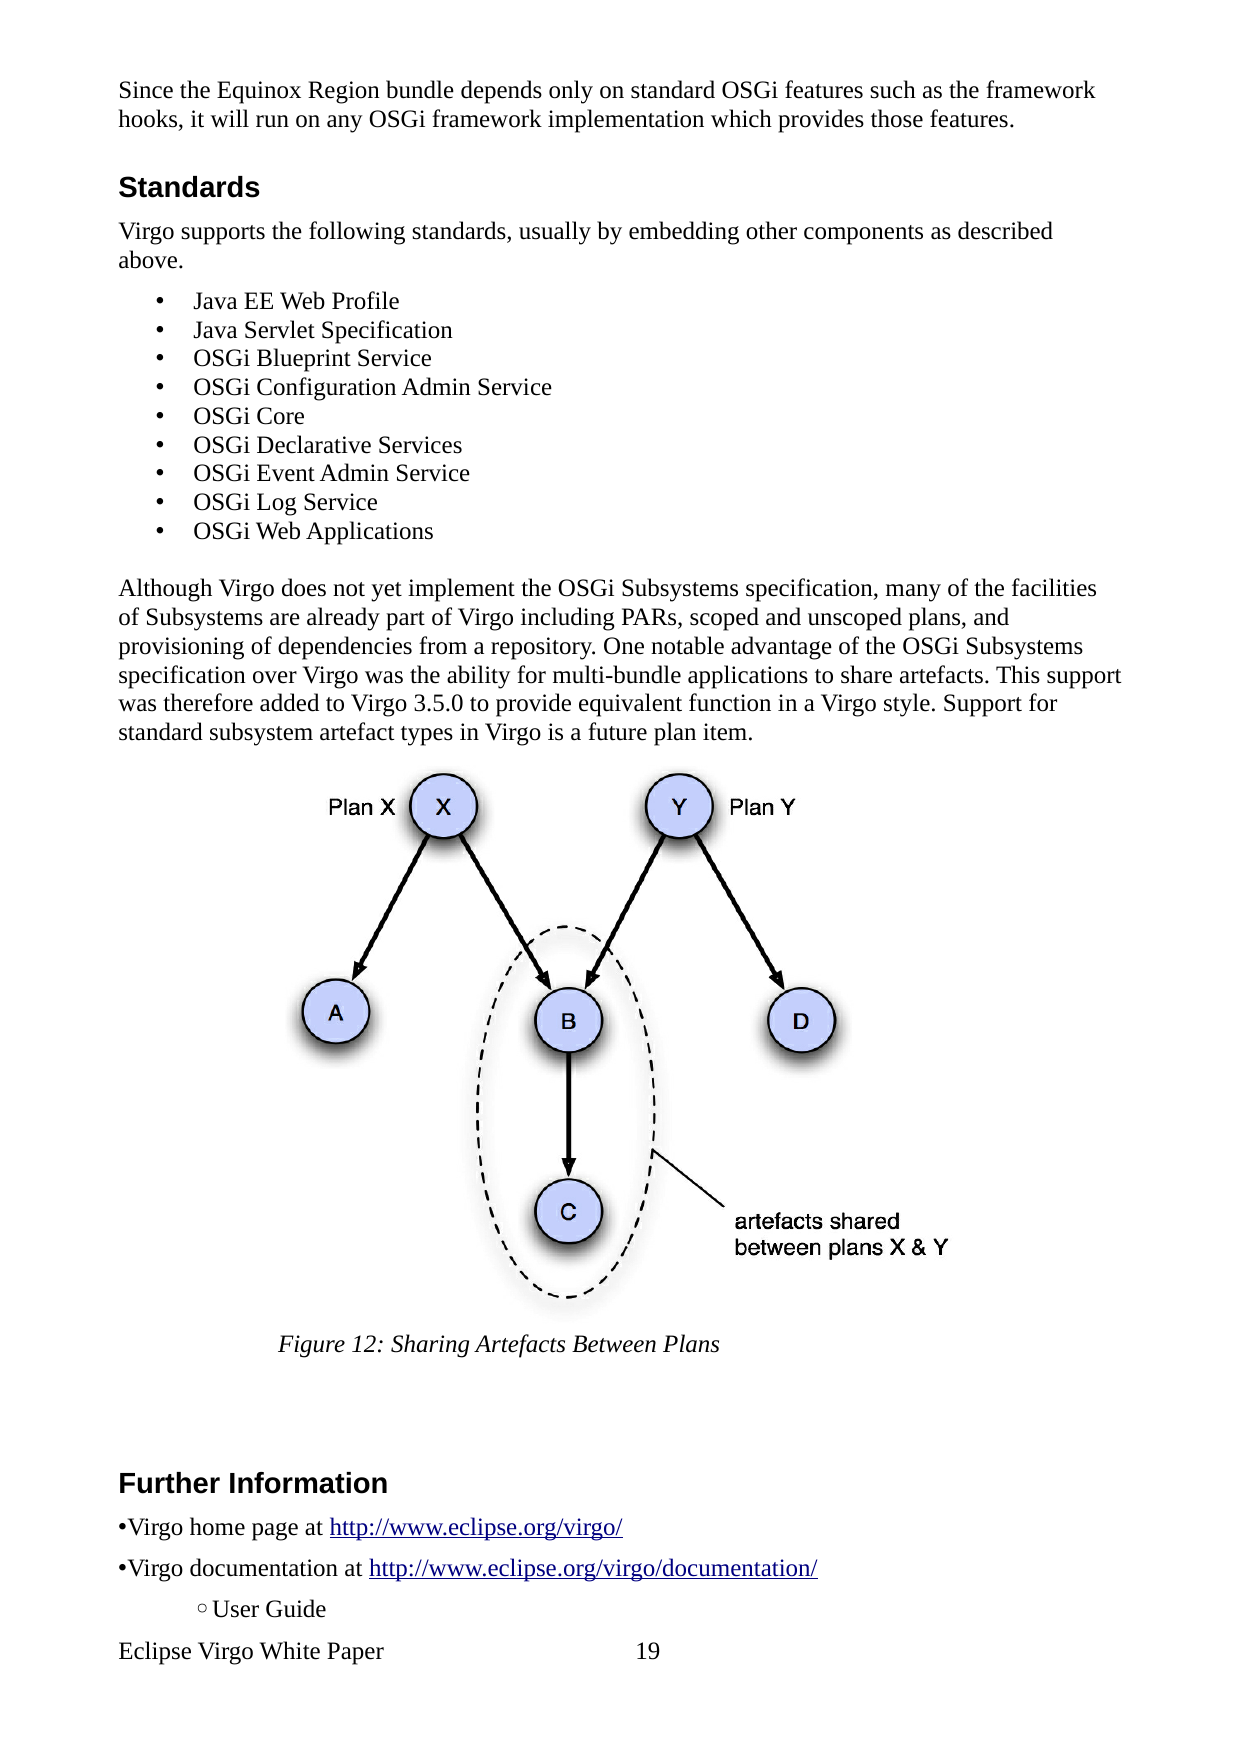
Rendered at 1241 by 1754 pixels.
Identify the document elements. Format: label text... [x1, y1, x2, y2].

text Although Virgo does not yet implement the OSGi Subsystems specification, many of the facilities of Subsystems are already part of Virgo including PARs, scoped and unscoped plans, and provisioning of dependencies from a repository. One notable advantage of the OSGi Subsystems specification over Virgo was the ability for multi-bundle applications to share artefacts. This support was therefore added to Virgo 3.5.0 to provide equivalent function in a Virgo style. Support for standard subsystem artefact types in Virgo is a future plan item. [118, 573, 1122, 746]
list OSGi Configuration Admin Service [156, 372, 1122, 401]
list OSGi Declarative Services [156, 430, 1122, 458]
list OSGi Web Applications [156, 516, 1122, 545]
list OSGi Blueprint Service [156, 343, 1122, 372]
list Java EE Web Profile [156, 286, 1122, 315]
list OSGi Event Admin Service [156, 458, 1122, 487]
list User Guide [192, 1594, 1122, 1623]
list Virgo home page at http://www.eclipse.org/virgo/ [118, 1512, 1122, 1540]
text Virgo supports the following standards, usually by embedding other components as described above. [118, 216, 1122, 273]
text Since the Equinox Region bundle depends only on standard OSGi features such as the framework hooks, it will run on any OSGi framework implementation which provides those features. [118, 75, 1122, 132]
list OSGi Log Service [156, 487, 1122, 516]
subtitle Further Information [118, 1466, 1122, 1499]
list Virgo documentation at http://www.eclipse.org/virgo/documentation/ [118, 1553, 1122, 1582]
picture [277, 758, 963, 1330]
list Java Servlet Specification [156, 315, 1122, 343]
text Figure 12: Sharing Artefacts Between Plans [278, 1330, 962, 1358]
subtitle Standards [118, 170, 1122, 203]
list OSGi Core [156, 401, 1122, 430]
